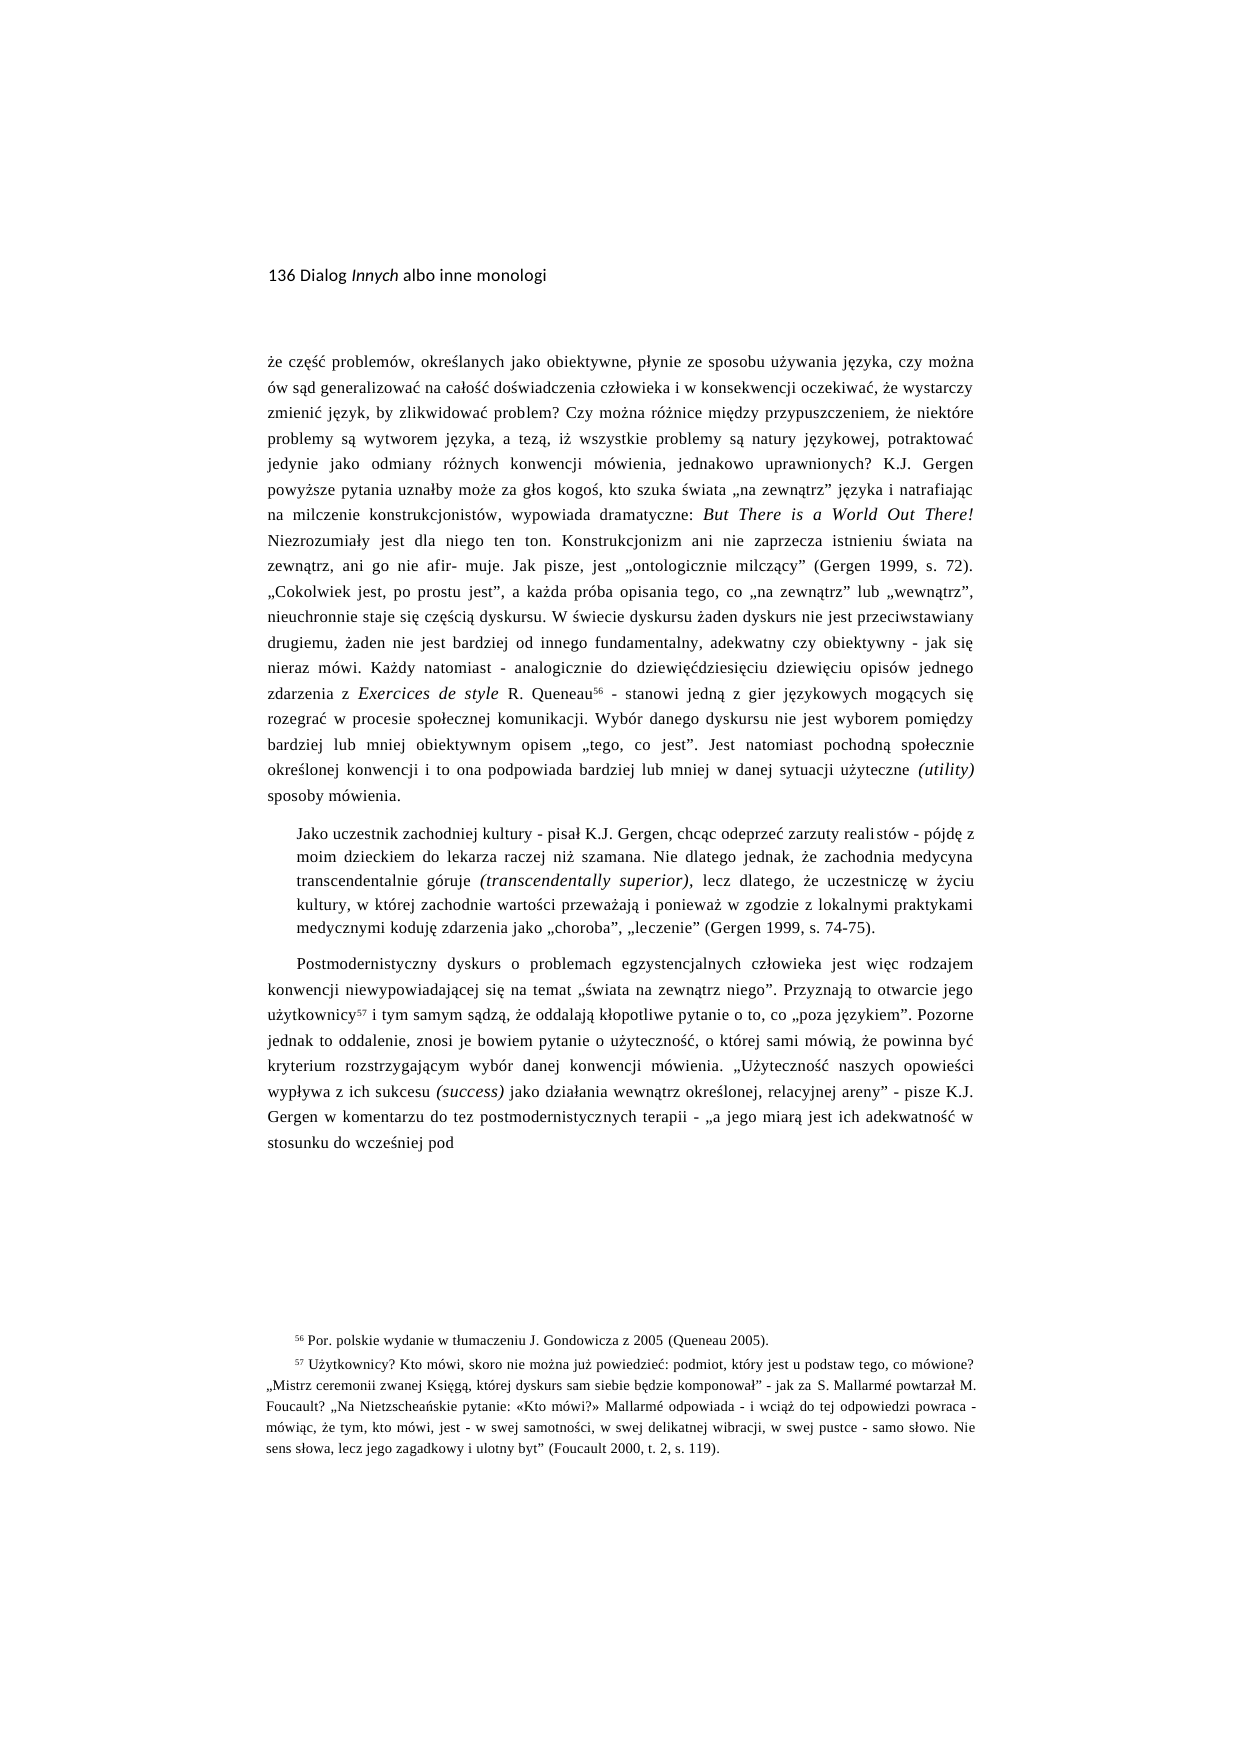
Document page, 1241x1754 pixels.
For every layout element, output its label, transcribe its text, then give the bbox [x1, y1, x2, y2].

text 136 Dialog Innych albo inne monologi [268, 267, 606, 285]
text 57 Użytkownicy? Kto mówi, skoro nie można już powiedzieć: podmiot, który jest u podstaw tego, co mówione? „Mistrz ceremonii zwanej Księgą, której dyskurs sam siebie będzie komponował” - jak za S. Mallarmé powtarzał M. Foucault? „Na Nietzscheańskie pytanie: «Kto mówi?» Mallarmé odpo­wiada - i wciąż do tej odpowiedzi powraca - mówiąc, że tym, kto mówi, jest - w swej samotności, w swej delikatnej wibracji, w swej pustce - samo słowo. Nie sens słowa, lecz jego zagadkowy i ulotny byt” (Foucault 2000, t. 2, s. 119). [266, 1353, 977, 1458]
text Jako uczestnik zachodniej kultury - pisał K.J. Gergen, chcąc odeprzeć zarzuty reali­stów - pójdę z moim dzieckiem do lekarza raczej niż szamana. Nie dlatego jednak, że zachodnia medycyna transcendentalnie góruje (transcendentally superior), lecz dlate­go, że uczestniczę w życiu kultury, w której zachodnie wartości przeważają i ponieważ w zgodzie z lokalnymi praktykami medycznymi koduję zdarzenia jako „choroba”, „le­czenie” (Gergen 1999, s. 74-75). [296, 821, 974, 938]
text że część problemów, określanych jako obiektywne, płynie ze sposobu używania języka, czy można ów sąd generalizować na całość doświadczenia człowieka i w konsekwencji oczekiwać, że wystarczy zmienić język, by zlikwidować prob­lem? Czy można różnice między przypuszczeniem, że niektóre problemy są wy­tworem języka, a tezą, iż wszystkie problemy są natury językowej, potraktować jedynie jako odmiany różnych konwencji mówienia, jednakowo uprawnionych? K.J. Gergen powyższe pytania uznałby może za głos kogoś, kto szuka świata „na zewnątrz” języka i natrafiając na milczenie konstrukcjonistów, wypowiada dra­matyczne: But There is a World Out There! Niezrozumiały jest dla niego ten ton. Konstrukcjonizm ani nie zaprzecza istnieniu świata na zewnątrz, ani go nie afir- muje. Jak pisze, jest „ontologicznie milczący” (Gergen 1999, s. 72). „Cokolwiek jest, po prostu jest”, a każda próba opisania tego, co „na zewnątrz” lub „wewnątrz”, nieuchronnie staje się częścią dyskursu. W świecie dyskursu żaden dyskurs nie jest przeciwstawiany drugiemu, żaden nie jest bardziej od innego fundamentalny, adekwatny czy obiektywny - jak się nieraz mówi. Każdy natomiast - analogicznie do dziewięćdziesięciu dziewięciu opisów jednego zdarzenia z Exercices de style R. Queneau56 - stanowi jedną z gier językowych mogących się rozegrać w proce­sie społecznej komunikacji. Wybór danego dyskursu nie jest wyborem pomiędzy bardziej lub mniej obiektywnym opisem „tego, co jest”. Jest natomiast pochodną społecznie określonej konwencji i to ona podpowiada bardziej lub mniej w danej sytuacji użyteczne (utility) sposoby mówienia. [267, 347, 974, 806]
text 56 Por. polskie wydanie w tłumaczeniu J. Gondowicza z 2005 (Queneau 2005). [295, 1329, 979, 1350]
text Postmodernistyczny dyskurs o problemach egzystencjalnych człowieka jest więc rodzajem konwencji niewypowiadającej się na temat „świata na zewnątrz niego”. Przyznają to otwarcie jego użytkownicy57 i tym samym sądzą, że oddalają kłopotliwe pytanie o to, co „poza językiem”. Pozorne jednak to oddalenie, znosi je bowiem pytanie o użyteczność, o której sami mówią, że powinna być kryte­rium rozstrzygającym wybór danej konwencji mówienia. „Użyteczność naszych opowieści wypływa z ich sukcesu (success) jako działania wewnątrz określonej, relacyjnej areny” - pisze K.J. Gergen w komentarzu do tez postmodernistycz­nych terapii - „a jego miarą jest ich adekwatność w stosunku do wcześniej pod­ [267, 949, 974, 1153]
